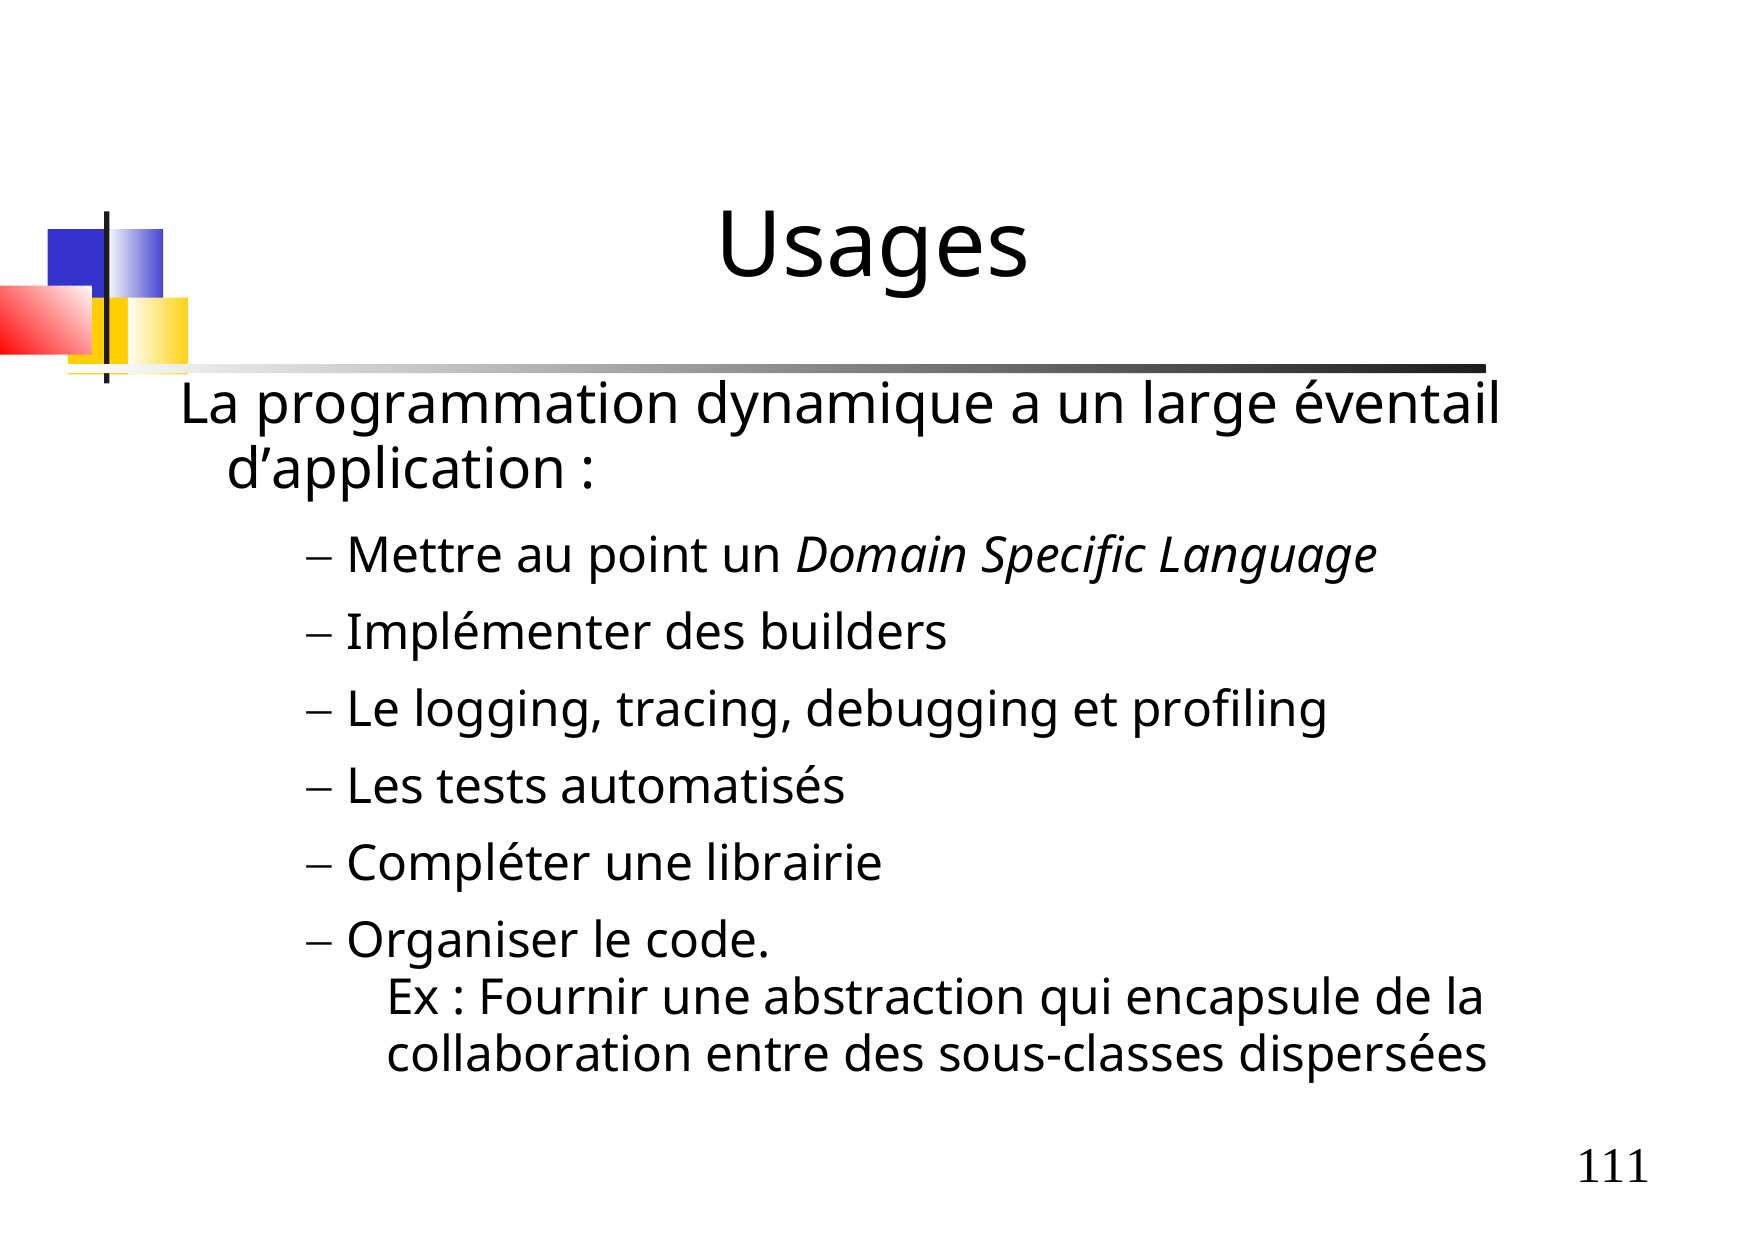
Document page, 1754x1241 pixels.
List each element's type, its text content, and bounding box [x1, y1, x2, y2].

title Usages [179, 139, 1567, 351]
list La programmation dynamique a un large éventail d’application : Mettre au point un Domain Specific Language Implémenter des builders Le logging, tracing, debugging et profiling Les tests automatisés Compléter une librairie Organiser le code. Ex : Fournir une abstraction qui encapsule de la collaboration entre des sous-classes dispersées [179, 371, 1567, 1091]
